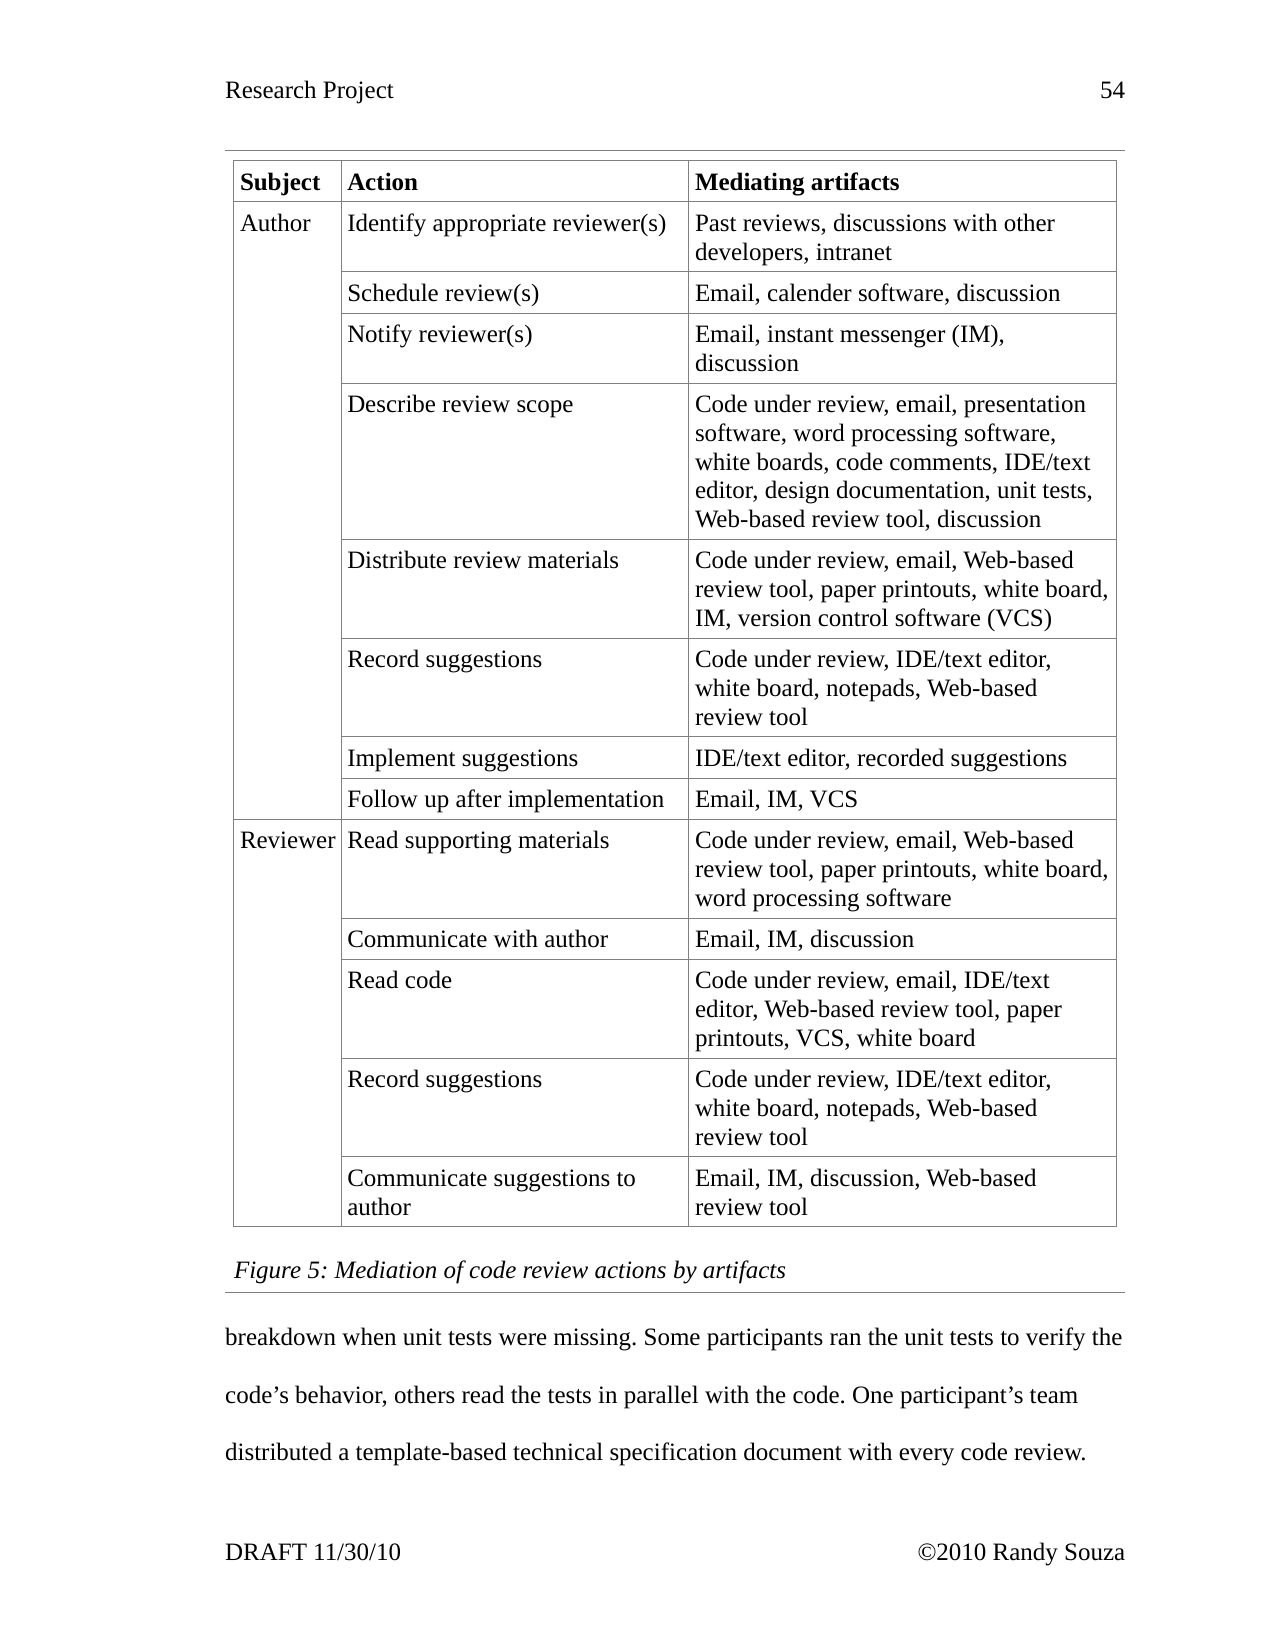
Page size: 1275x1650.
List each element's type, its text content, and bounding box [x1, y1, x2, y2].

table_cell Communicate with author [342, 919, 688, 959]
table_cell Notify reviewer(s) [342, 314, 688, 382]
table_cell Author [234, 202, 341, 819]
table_cell Record suggestions [342, 639, 688, 736]
table_cell Email, IM, discussion [689, 919, 1116, 959]
table_cell Email, IM, discussion, Web-based review tool [689, 1157, 1116, 1226]
table_cell Implement suggestions [342, 737, 688, 777]
table_cell Code under review, email, Web-based review tool, paper printouts, white board, IM, version control software (VCS) [689, 540, 1116, 637]
table_cell Reviewer [234, 820, 341, 1226]
table_header Action [342, 161, 688, 201]
table_cell Past reviews, discussions with other developers, intranet [689, 202, 1116, 271]
table_cell IDE/text editor, recorded suggestions [689, 737, 1116, 777]
table_cell Code under review, IDE/text editor, white board, notepads, Web-based review tool [689, 1059, 1116, 1156]
table_cell Email, calender software, discussion [689, 272, 1116, 312]
table_header Mediating artifacts [689, 161, 1116, 201]
text breakdown when unit tests were missing. Some participants ran the unit tests to verify the code’s behavior, others read the tests in parallel with the code. One participant’s team distributed a template-based technical specification document with every code review. [225, 1293, 1125, 1466]
table_cell Distribute review materials [342, 540, 688, 637]
text Figure 5: Mediation of code review actions by artifacts [234, 1255, 1116, 1283]
table_cell Record suggestions [342, 1059, 688, 1156]
table_cell Code under review, email, Web-based review tool, paper printouts, white board, word processing software [689, 820, 1116, 917]
table_cell Read supporting materials [342, 820, 688, 917]
table_header Subject [234, 161, 341, 201]
table_cell Follow up after implementation [342, 779, 688, 819]
table_cell Email, IM, VCS [689, 779, 1116, 819]
table_cell Describe review scope [342, 384, 688, 539]
table_cell Read code [342, 960, 688, 1057]
table_cell Code under review, IDE/text editor, white board, notepads, Web-based review tool [689, 639, 1116, 736]
table_cell Communicate suggestions to author [342, 1157, 688, 1226]
table_cell Code under review, email, presentation software, word processing software, white boards, code comments, IDE/text editor, design documentation, unit tests, Web-based review tool, discussion [689, 384, 1116, 539]
table_cell Identify appropriate reviewer(s) [342, 202, 688, 271]
table_cell Code under review, email, IDE/text editor, Web-based review tool, paper printouts, VCS, white board [689, 960, 1116, 1057]
table_cell Email, instant messenger (IM), discussion [689, 314, 1116, 382]
table_cell Schedule review(s) [342, 272, 688, 312]
